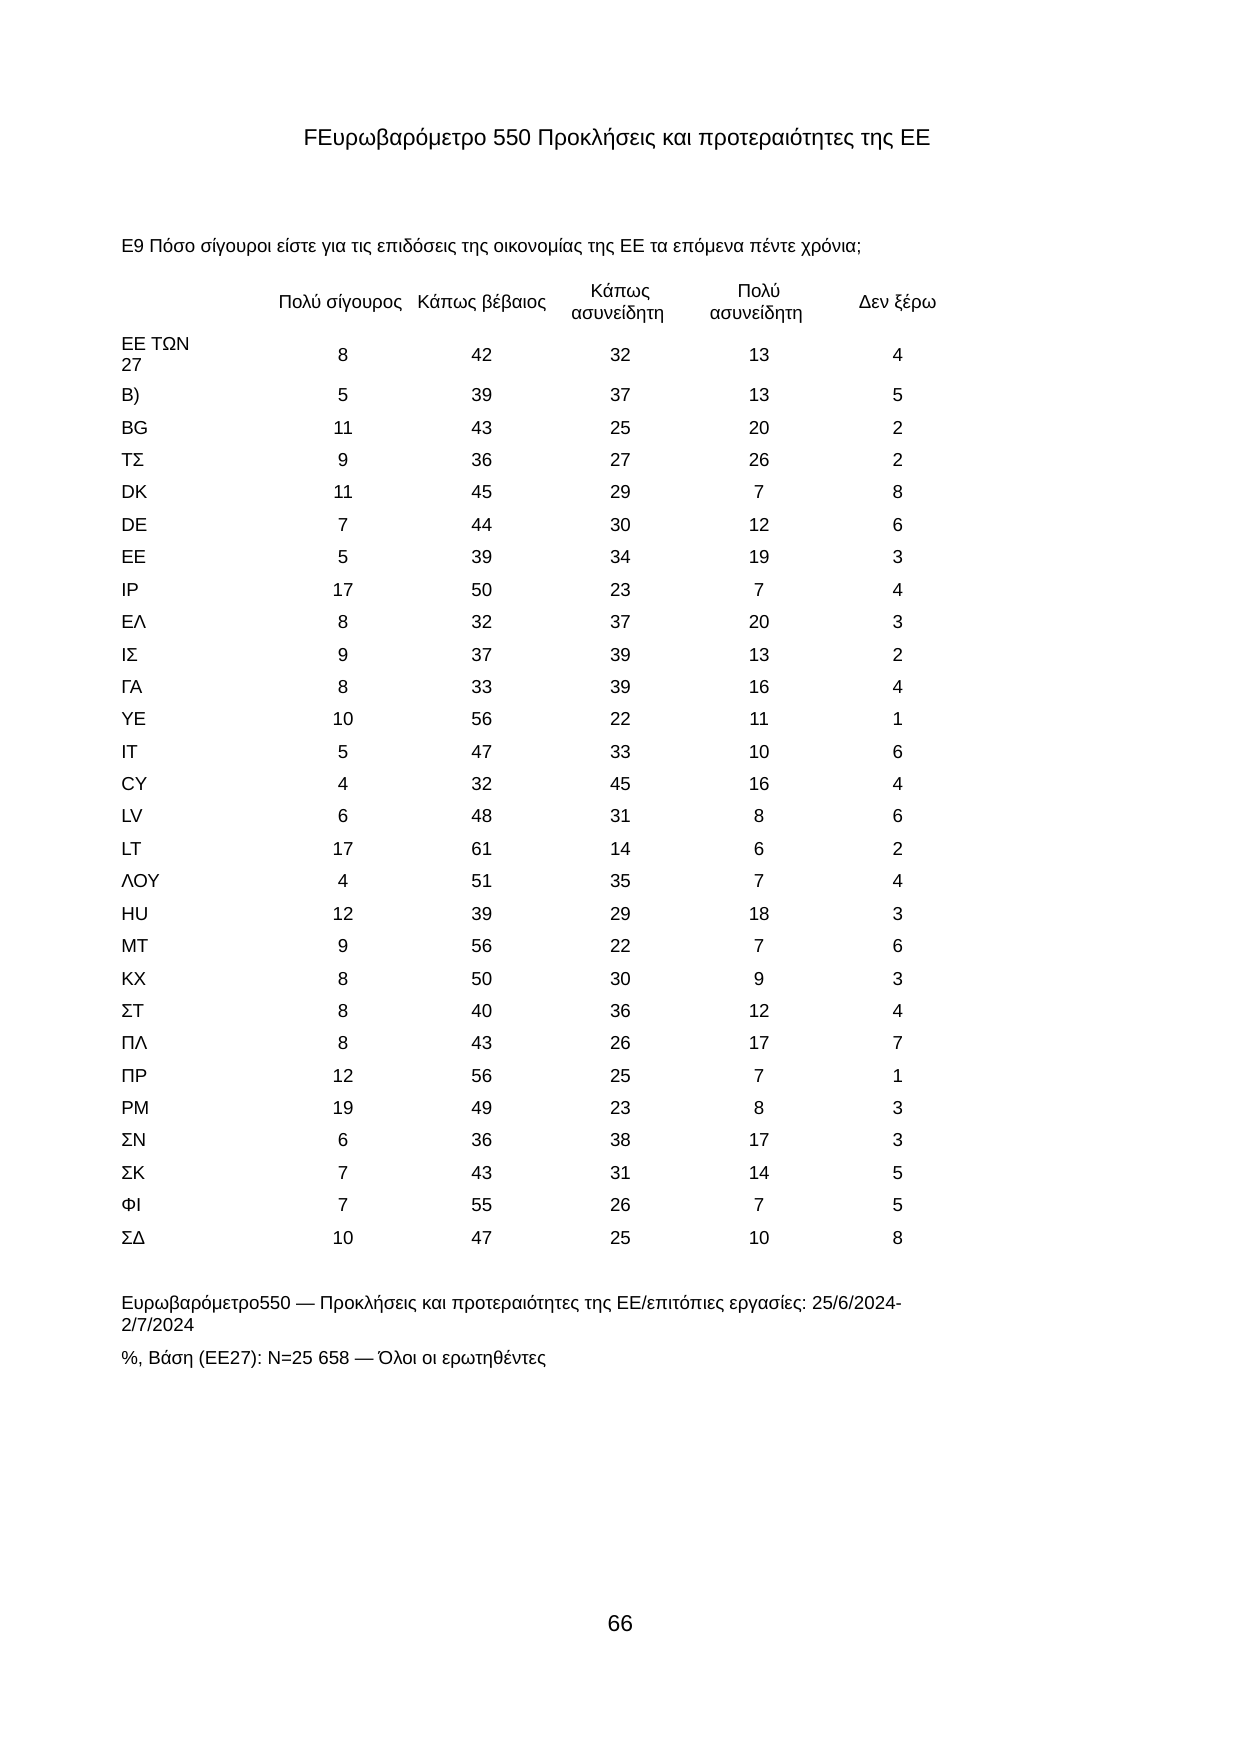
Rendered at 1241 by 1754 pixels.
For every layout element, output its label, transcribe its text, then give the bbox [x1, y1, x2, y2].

table_cell 4 [828, 573, 967, 606]
table_cell [551, 1254, 689, 1286]
table_cell 2 [828, 411, 967, 443]
table_cell 47 [412, 735, 551, 767]
table_cell [412, 1254, 551, 1286]
table_cell ΕΕ [118, 541, 196, 573]
table_cell [196, 930, 273, 962]
table_cell 26 [551, 1027, 689, 1059]
table_cell 50 [412, 962, 551, 994]
table_cell [196, 670, 273, 703]
table_cell [196, 476, 273, 508]
table_cell Πολύ ασυνείδητη [690, 274, 828, 330]
table_cell %, Βάση (ΕΕ27): N=25 658 — Όλοι οι ερωτηθέντες [118, 1342, 967, 1374]
table_cell [196, 274, 273, 330]
table_cell 56 [412, 703, 551, 735]
table_cell 36 [551, 994, 689, 1027]
table_cell 3 [828, 606, 967, 638]
table_cell 26 [690, 444, 828, 476]
table_cell 18 [690, 897, 828, 929]
table_cell 6 [274, 1124, 412, 1156]
table_cell 47 [412, 1221, 551, 1253]
table_cell 45 [412, 476, 551, 508]
table_cell 56 [412, 1059, 551, 1091]
table_cell 7 [690, 476, 828, 508]
table_cell 3 [828, 1091, 967, 1124]
table_cell 12 [690, 994, 828, 1027]
table_cell [196, 1059, 273, 1091]
table_cell [196, 1091, 273, 1124]
table_cell [196, 832, 273, 865]
table_cell 8 [274, 670, 412, 703]
table_cell 5 [828, 1156, 967, 1189]
table_cell [196, 865, 273, 897]
table_cell ΚΧ [118, 962, 196, 994]
table_cell ΤΣ [118, 444, 196, 476]
table_cell [196, 703, 273, 735]
table_cell 7 [690, 1059, 828, 1091]
table_cell 22 [551, 703, 689, 735]
table_cell 33 [412, 670, 551, 703]
table_cell 5 [274, 379, 412, 411]
table_cell 44 [412, 508, 551, 541]
table_cell 39 [412, 897, 551, 929]
table_cell 17 [274, 832, 412, 865]
table_cell [196, 1189, 273, 1221]
table_cell 8 [690, 800, 828, 832]
table_cell [196, 508, 273, 541]
table_cell ΛΟΥ [118, 865, 196, 897]
table_cell 33 [551, 735, 689, 767]
table_cell Ευρωβαρόμετρο550 — Προκλήσεις και προτεραιότητες της ΕΕ/επιτόπιες εργασίες: 25/6/2024-2/7/2024 [118, 1286, 967, 1342]
table_cell 32 [412, 606, 551, 638]
table_cell Δεν ξέρω [828, 274, 967, 330]
table_cell LV [118, 800, 196, 832]
table_cell 20 [690, 411, 828, 443]
table_cell 40 [412, 994, 551, 1027]
table_cell 5 [828, 1189, 967, 1221]
table_cell 6 [690, 832, 828, 865]
table_cell Β) [118, 379, 196, 411]
table_cell 12 [274, 1059, 412, 1091]
table_cell ΥΕ [118, 703, 196, 735]
table_cell [690, 1254, 828, 1286]
table_cell 11 [690, 703, 828, 735]
table_cell 8 [828, 476, 967, 508]
table_cell 8 [274, 330, 412, 379]
table_header Ε9 Πόσο σίγουροι είστε για τις επιδόσεις της οικονομίας της ΕΕ τα επόμενα πέντε χρόνια; [118, 218, 967, 274]
table_cell 17 [690, 1027, 828, 1059]
table_cell 14 [690, 1156, 828, 1189]
table_cell 34 [551, 541, 689, 573]
table_cell [196, 606, 273, 638]
table_cell 8 [828, 1221, 967, 1253]
table_cell ΕΕ ΤΩΝ 27 [118, 330, 196, 379]
table_cell 3 [828, 962, 967, 994]
table_cell ΜΤ [118, 930, 196, 962]
table_cell ΡΜ [118, 1091, 196, 1124]
table_cell 5 [274, 541, 412, 573]
table_cell 61 [412, 832, 551, 865]
table_cell 6 [828, 508, 967, 541]
table_cell LT [118, 832, 196, 865]
table_cell 7 [274, 508, 412, 541]
table_cell 8 [274, 994, 412, 1027]
table_cell 7 [690, 865, 828, 897]
table_cell 6 [828, 930, 967, 962]
table_cell ΠΡ [118, 1059, 196, 1091]
table_cell 1 [828, 1059, 967, 1091]
table_cell 5 [274, 735, 412, 767]
table_cell 7 [690, 1189, 828, 1221]
table_cell 22 [551, 930, 689, 962]
table_cell 4 [274, 865, 412, 897]
table_cell 7 [828, 1027, 967, 1059]
table_cell 37 [551, 606, 689, 638]
table_cell ΕΛ [118, 606, 196, 638]
table_cell 31 [551, 1156, 689, 1189]
table_cell Κάπως ασυνείδητη [551, 274, 689, 330]
table_cell 10 [274, 703, 412, 735]
table_cell 56 [412, 930, 551, 962]
table_cell [196, 768, 273, 800]
table_cell 7 [274, 1189, 412, 1221]
table_cell 25 [551, 1221, 689, 1253]
table_cell Κάπως βέβαιος [412, 274, 551, 330]
table_cell 10 [690, 1221, 828, 1253]
table_cell [118, 1254, 196, 1286]
table_cell 30 [551, 508, 689, 541]
table_cell 38 [551, 1124, 689, 1156]
table_cell 7 [690, 930, 828, 962]
table_cell 20 [690, 606, 828, 638]
table_cell [196, 1124, 273, 1156]
table_cell [196, 735, 273, 767]
table_cell 36 [412, 1124, 551, 1156]
table_cell 1 [828, 703, 967, 735]
table_cell 8 [274, 606, 412, 638]
table_cell DK [118, 476, 196, 508]
table_cell 12 [690, 508, 828, 541]
table_cell 9 [274, 930, 412, 962]
table_cell 29 [551, 476, 689, 508]
table_cell 6 [274, 800, 412, 832]
table_cell 16 [690, 670, 828, 703]
table_cell 5 [828, 379, 967, 411]
table_cell 3 [828, 541, 967, 573]
table_cell 2 [828, 444, 967, 476]
table_cell 55 [412, 1189, 551, 1221]
table_cell 13 [690, 330, 828, 379]
table_cell 9 [690, 962, 828, 994]
table_cell 7 [690, 573, 828, 606]
table_cell 19 [690, 541, 828, 573]
table_cell 37 [551, 379, 689, 411]
table_cell HU [118, 897, 196, 929]
table_cell 31 [551, 800, 689, 832]
table_cell [196, 994, 273, 1027]
table_cell 16 [690, 768, 828, 800]
table_cell [196, 1254, 273, 1286]
table_cell ΓΑ [118, 670, 196, 703]
table_cell 7 [274, 1156, 412, 1189]
table_cell 11 [274, 476, 412, 508]
table_cell 17 [690, 1124, 828, 1156]
table_cell 23 [551, 1091, 689, 1124]
table_cell ΠΛ [118, 1027, 196, 1059]
table_cell [196, 962, 273, 994]
table_cell [196, 573, 273, 606]
table_cell 48 [412, 800, 551, 832]
table_cell 36 [412, 444, 551, 476]
table_cell [828, 1254, 967, 1286]
table_cell 10 [690, 735, 828, 767]
table_cell 12 [274, 897, 412, 929]
table_cell 9 [274, 444, 412, 476]
table_cell 39 [551, 670, 689, 703]
table_cell 19 [274, 1091, 412, 1124]
table_cell [196, 330, 273, 379]
table_cell 13 [690, 638, 828, 670]
table_cell 43 [412, 1027, 551, 1059]
table_cell 39 [551, 638, 689, 670]
table_cell 25 [551, 1059, 689, 1091]
table_cell DE [118, 508, 196, 541]
table_cell [196, 379, 273, 411]
table_cell 11 [274, 411, 412, 443]
table_cell ΣΚ [118, 1156, 196, 1189]
table_cell 26 [551, 1189, 689, 1221]
table_cell 2 [828, 832, 967, 865]
table_cell 32 [551, 330, 689, 379]
table_cell ΣΤ [118, 994, 196, 1027]
table_cell 4 [828, 330, 967, 379]
table_cell [196, 800, 273, 832]
table_cell 6 [828, 800, 967, 832]
table_cell 39 [412, 541, 551, 573]
table_cell 4 [828, 865, 967, 897]
table_cell 6 [828, 735, 967, 767]
table_cell IT [118, 735, 196, 767]
table_cell 23 [551, 573, 689, 606]
table_cell 14 [551, 832, 689, 865]
table_cell [196, 897, 273, 929]
table_cell [196, 411, 273, 443]
table_cell [196, 638, 273, 670]
table_cell 4 [274, 768, 412, 800]
table_cell 29 [551, 897, 689, 929]
table_cell ΙΡ [118, 573, 196, 606]
table_cell 43 [412, 411, 551, 443]
table_cell 8 [690, 1091, 828, 1124]
table_cell ΦΙ [118, 1189, 196, 1221]
table_cell ΙΣ [118, 638, 196, 670]
table_cell BG [118, 411, 196, 443]
table_cell 45 [551, 768, 689, 800]
table_cell 51 [412, 865, 551, 897]
table_cell 4 [828, 670, 967, 703]
table_cell Πολύ σίγουρος [274, 274, 412, 330]
table_cell 30 [551, 962, 689, 994]
table_cell 8 [274, 962, 412, 994]
table_cell [196, 1221, 273, 1253]
table_cell 17 [274, 573, 412, 606]
table_cell 39 [412, 379, 551, 411]
table_cell 42 [412, 330, 551, 379]
table_cell 13 [690, 379, 828, 411]
table_cell 3 [828, 897, 967, 929]
table_cell 37 [412, 638, 551, 670]
table_cell 4 [828, 994, 967, 1027]
table_cell 25 [551, 411, 689, 443]
table_cell 3 [828, 1124, 967, 1156]
table_cell 49 [412, 1091, 551, 1124]
table_cell 2 [828, 638, 967, 670]
table_cell CY [118, 768, 196, 800]
table_cell 43 [412, 1156, 551, 1189]
table_cell [196, 1156, 273, 1189]
table_cell 9 [274, 638, 412, 670]
table_cell ΣΝ [118, 1124, 196, 1156]
table_cell 8 [274, 1027, 412, 1059]
table_cell 10 [274, 1221, 412, 1253]
table_cell 27 [551, 444, 689, 476]
table_cell 35 [551, 865, 689, 897]
table_cell 32 [412, 768, 551, 800]
table_cell 4 [828, 768, 967, 800]
table_cell ΣΔ [118, 1221, 196, 1253]
table_cell [118, 274, 196, 330]
table_cell [196, 444, 273, 476]
table_cell 50 [412, 573, 551, 606]
table_cell [196, 541, 273, 573]
table_cell [196, 1027, 273, 1059]
table_cell [274, 1254, 412, 1286]
